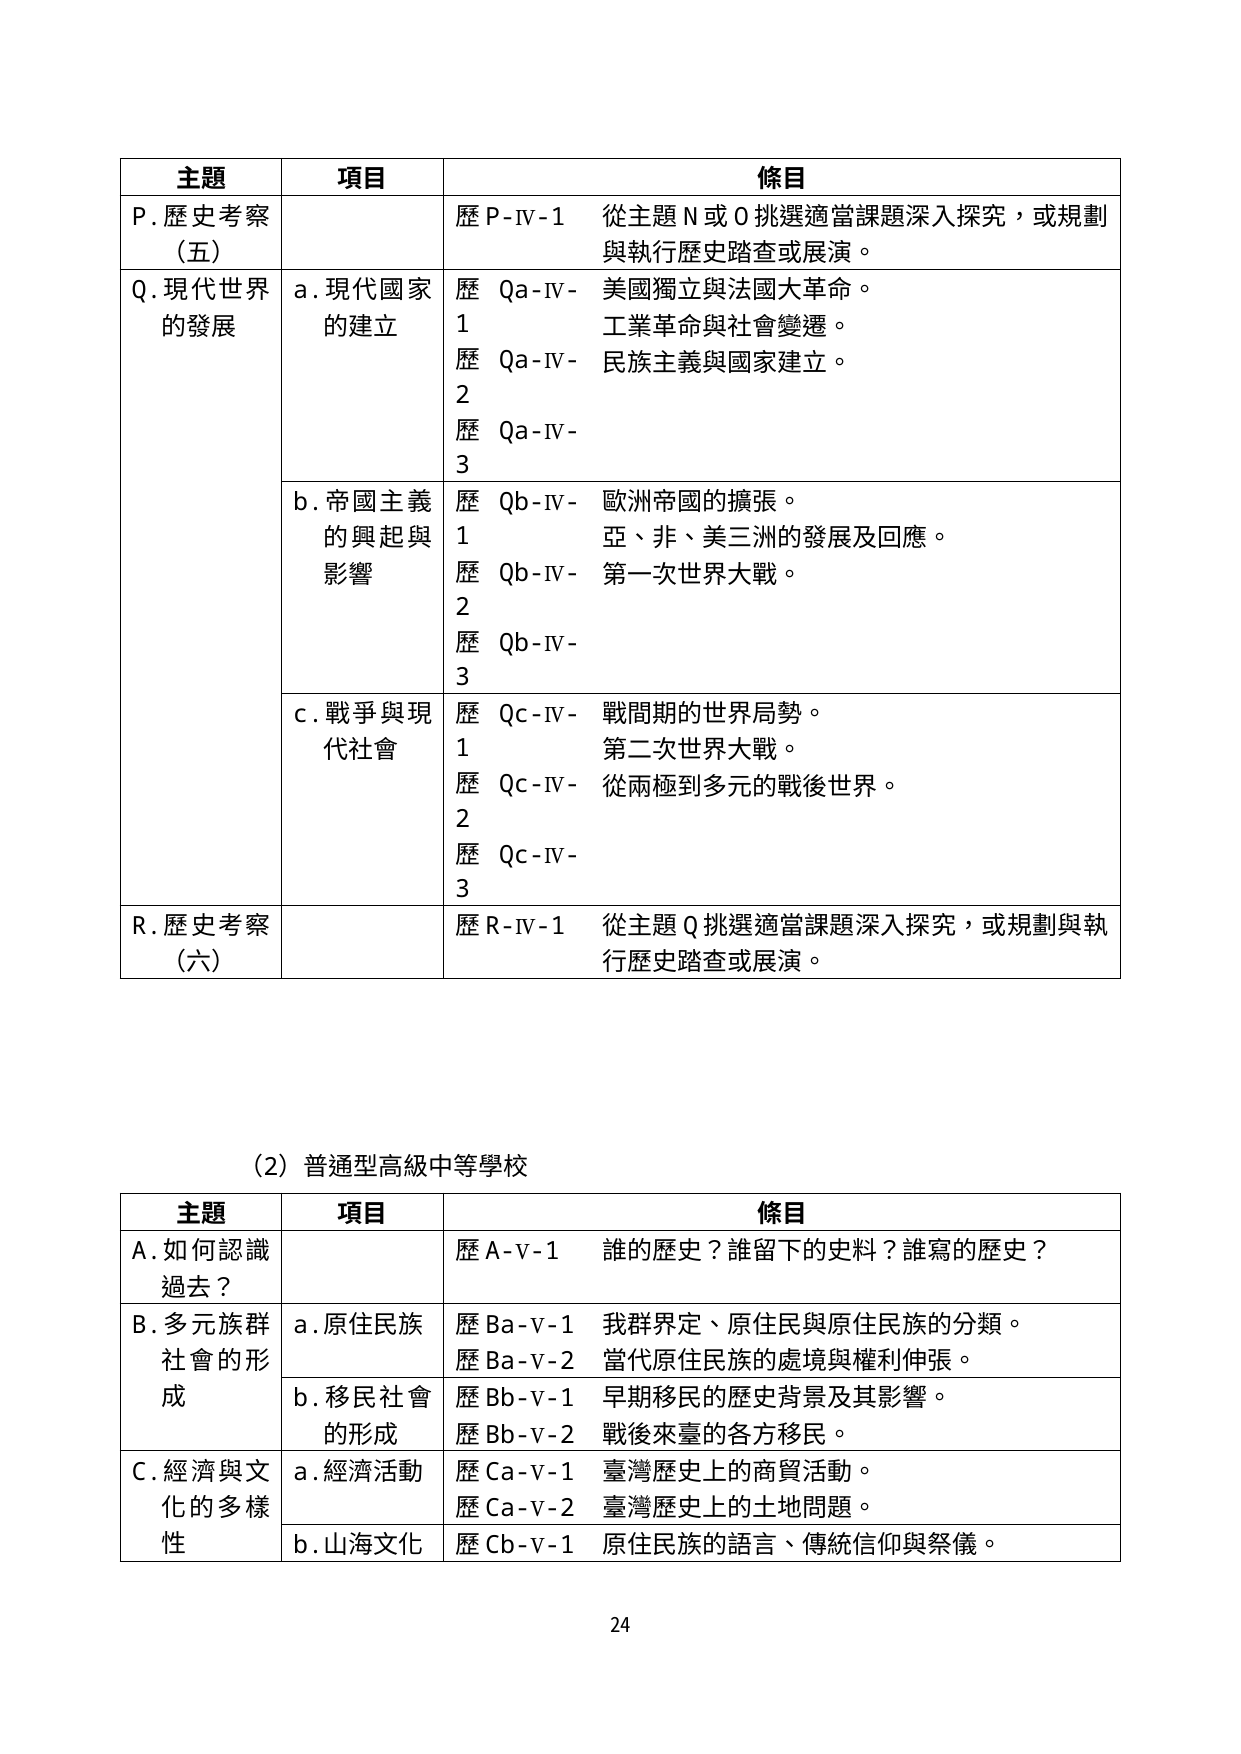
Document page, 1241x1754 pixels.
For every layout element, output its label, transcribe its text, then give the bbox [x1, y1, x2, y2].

table_cell B.多元族群社會的形成 [121, 1304, 281, 1450]
table_cell 歷Ca-Ⅴ-1 歷Ca-Ⅴ-2 [444, 1451, 591, 1524]
table_cell [282, 1231, 443, 1303]
table_cell a.原住民族 [282, 1304, 443, 1377]
table_cell 原住民族的語言、傳統信仰與祭儀。 [591, 1525, 1120, 1561]
table_cell 歐洲帝國的擴張。 亞、非、美三洲的發展及回應。 第一次世界大戰。 [591, 482, 1120, 693]
table_cell [282, 906, 443, 978]
table_cell 歷A-Ⅴ-1 [444, 1231, 591, 1303]
table_cell C.經濟與文化的多樣性 [121, 1451, 281, 1561]
table_cell R.歷史考察（六） [121, 906, 281, 978]
table_cell 歷R-Ⅳ-1 [444, 906, 591, 978]
table_header 主題 [121, 159, 281, 195]
table_cell 歷P-Ⅳ-1 [444, 196, 591, 269]
table_header 項目 [282, 1194, 443, 1230]
table_cell 我群界定、原住民與原住民族的分類。 當代原住民族的處境與權利伸張。 [591, 1304, 1120, 1377]
table_cell 歷Qb-Ⅳ-1 歷Qb-Ⅳ-2 歷Qb-Ⅳ-3 [444, 482, 591, 693]
table_cell 歷Bb-Ⅴ-1 歷Bb-Ⅴ-2 [444, 1378, 591, 1450]
table_cell b.移民社會的形成 [282, 1378, 443, 1450]
table_cell 誰的歷史？誰留下的史料？誰寫的歷史？ [591, 1231, 1120, 1303]
table_cell c.戰爭與現代社會 [282, 694, 443, 904]
table_cell 歷Cb-Ⅴ-1 [444, 1525, 591, 1561]
table_cell 歷Qa-Ⅳ-1 歷Qa-Ⅳ-2 歷Qa-Ⅳ-3 [444, 270, 591, 481]
table_cell 臺灣歷史上的商貿活動。 臺灣歷史上的土地問題。 [591, 1451, 1120, 1524]
table_cell a.經濟活動 [282, 1451, 443, 1524]
table_cell 歷Qc-Ⅳ-1 歷Qc-Ⅳ-2 歷Qc-Ⅳ-3 [444, 694, 591, 904]
table_header 主題 [121, 1194, 281, 1230]
table_cell b.山海文化 [282, 1525, 443, 1561]
table_cell 美國獨立與法國大革命。 工業革命與社會變遷。 民族主義與國家建立。 [591, 270, 1120, 481]
table_cell Q.現代世界的發展 [121, 270, 281, 904]
table_header 條目 [444, 159, 1120, 195]
table_cell 從主題Q挑選適當課題深入探究，或規劃與執行歷史踏查或展演。 [591, 906, 1120, 978]
table_cell 戰間期的世界局勢。 第二次世界大戰。 從兩極到多元的戰後世界。 [591, 694, 1120, 904]
table_cell 從主題N或O挑選適當課題深入探究，或規劃與執行歷史踏查或展演。 [591, 196, 1120, 269]
table_cell 早期移民的歷史背景及其影響。 戰後來臺的各方移民。 [591, 1378, 1120, 1450]
table_header 條目 [444, 1194, 1120, 1230]
table_header 項目 [282, 159, 443, 195]
table_cell 歷Ba-Ⅴ-1 歷Ba-Ⅴ-2 [444, 1304, 591, 1377]
table_cell A.如何認識過去？ [121, 1231, 281, 1303]
table_cell b.帝國主義的興起與影響 [282, 482, 443, 693]
table_cell [282, 196, 443, 269]
text （2）普通型高級中等學校 [169, 1139, 1120, 1185]
table_cell a.現代國家的建立 [282, 270, 443, 481]
table_cell P.歷史考察（五） [121, 196, 281, 269]
